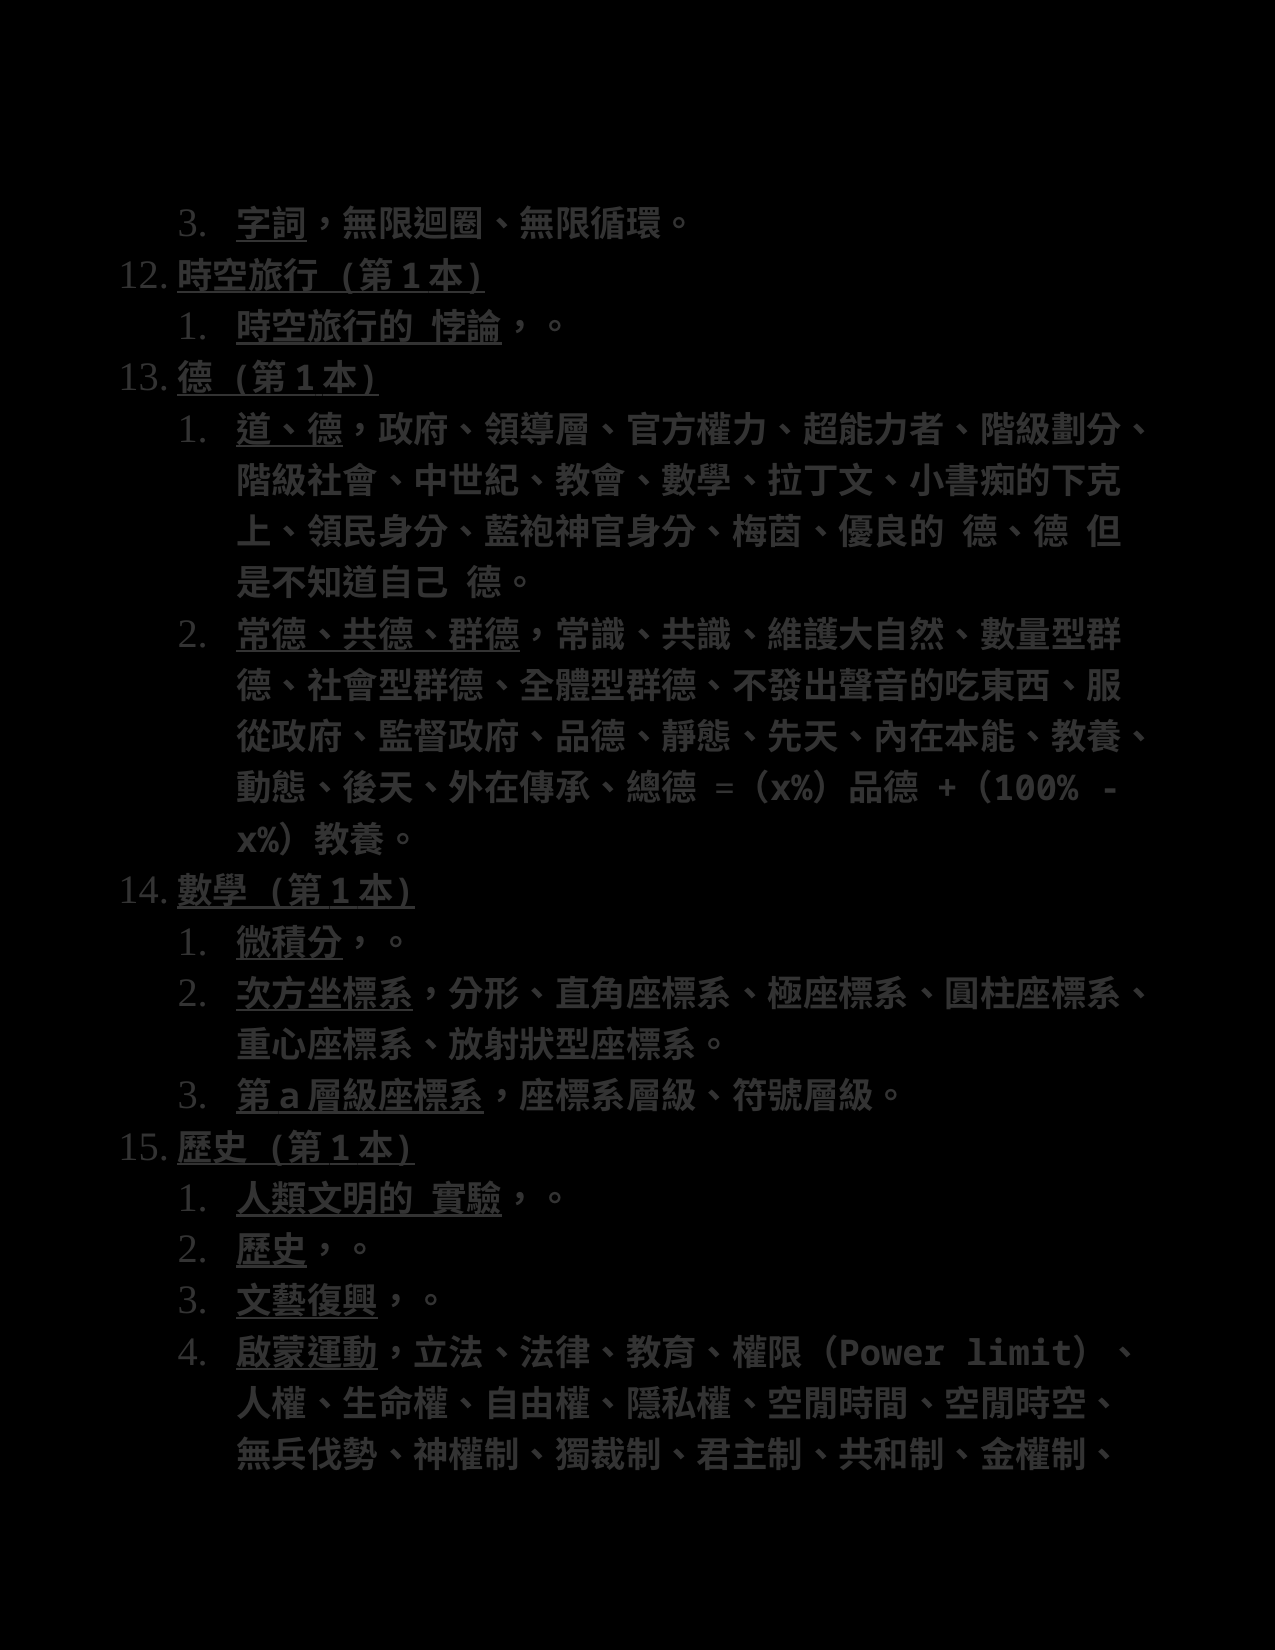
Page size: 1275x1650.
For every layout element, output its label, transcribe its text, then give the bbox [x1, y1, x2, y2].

list 人類文明的 實驗，。 [177, 1170, 1157, 1222]
list 字詞，無限迴圈、無限循環。 [177, 196, 1157, 247]
list 微積分，。 [177, 914, 1157, 965]
list 文藝復興，。 [177, 1273, 1157, 1324]
list 次方坐標系，分形、直角座標系、極座標系、圓柱座標系、重心座標系、放射狀型座標系。 [177, 965, 1157, 1068]
list 歷史，。 [177, 1222, 1157, 1273]
list 道、德，政府、領導層、官方權力、超能力者、階級劃分、階級社會、中世紀、教會、數學、拉丁文、小書痴的下克上、領民身分、藍袍神官身分、梅茵、優良的 德、德 但是不知道自己 德。 [177, 401, 1157, 606]
list 啟蒙運動，立法、法律、教育、權限（Power limit）、人權、生命權、自由權、隱私權、空閒時間、空閒時空、無兵伐勢、神權制、獨裁制、君主制、共和制、金權制、 [177, 1324, 1157, 1478]
list 常德、共德、群德，常識、共識、維護大自然、數量型群德、社會型群德、全體型群德、不發出聲音的吃東西、服從政府、監督政府、品德、靜態、先天、內在本能、教養、動態、後天、外在傳承、總德 =（x%）品德 +（100% - x%）教養。 [177, 606, 1157, 862]
list 時空旅行的 悖論，。 [177, 298, 1157, 350]
list 數學 (第1本) [118, 862, 1157, 914]
list 第a層級座標系，座標系層級、符號層級。 [177, 1068, 1157, 1119]
list 德 (第1本) [118, 350, 1157, 401]
list 時空旅行 (第1本) [118, 247, 1157, 298]
list 歷史 (第1本) [118, 1119, 1157, 1170]
